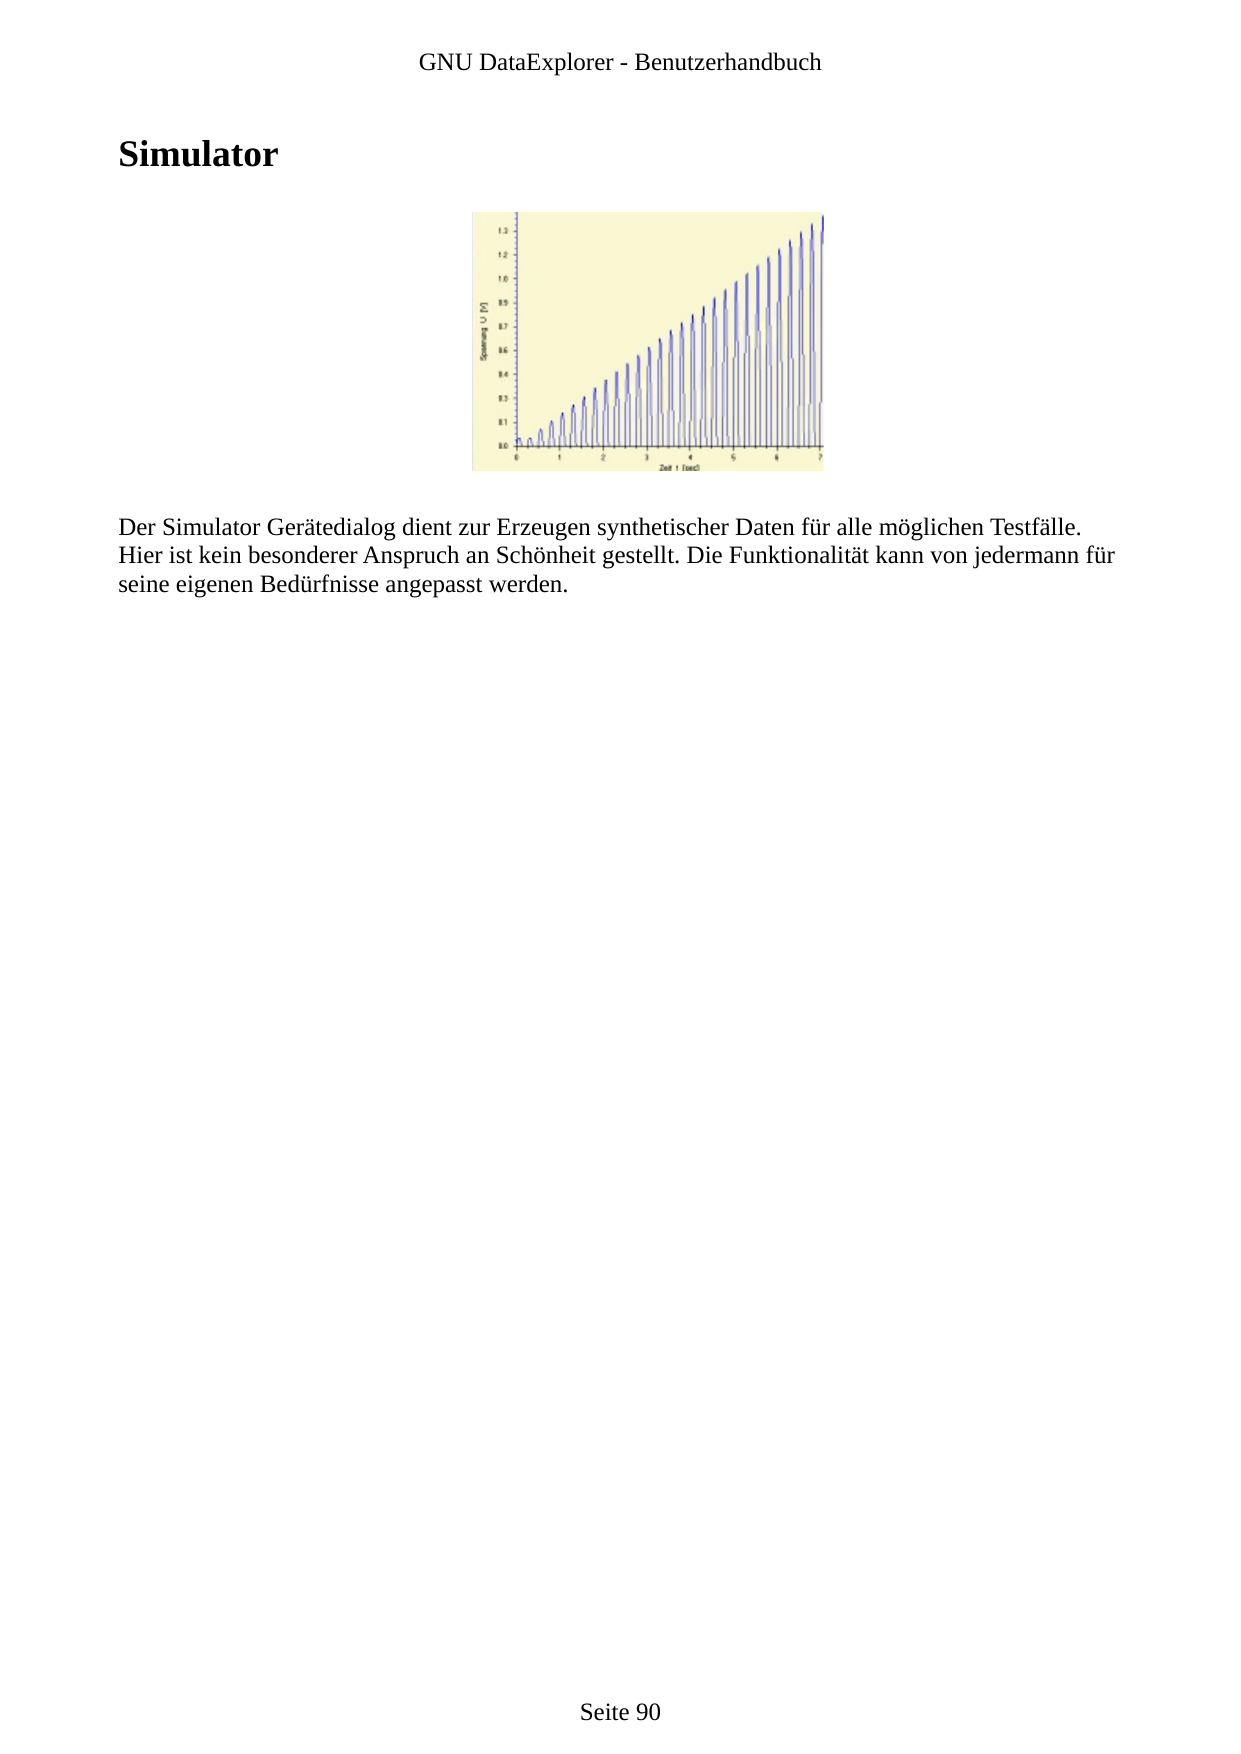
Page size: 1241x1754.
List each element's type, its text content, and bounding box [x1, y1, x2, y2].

subtitle Simulator [118, 131, 1122, 174]
text Der Simulator Gerätedialog dient zur Erzeugen synthetischer Daten für alle möglichen Testfälle. Hier ist kein besonderer Anspruch an Schönheit gestellt. Die Funktionalität kann von jedermann für seine eigenen Bedürfnisse angepasst werden. [118, 512, 1122, 598]
picture [472, 212, 824, 471]
